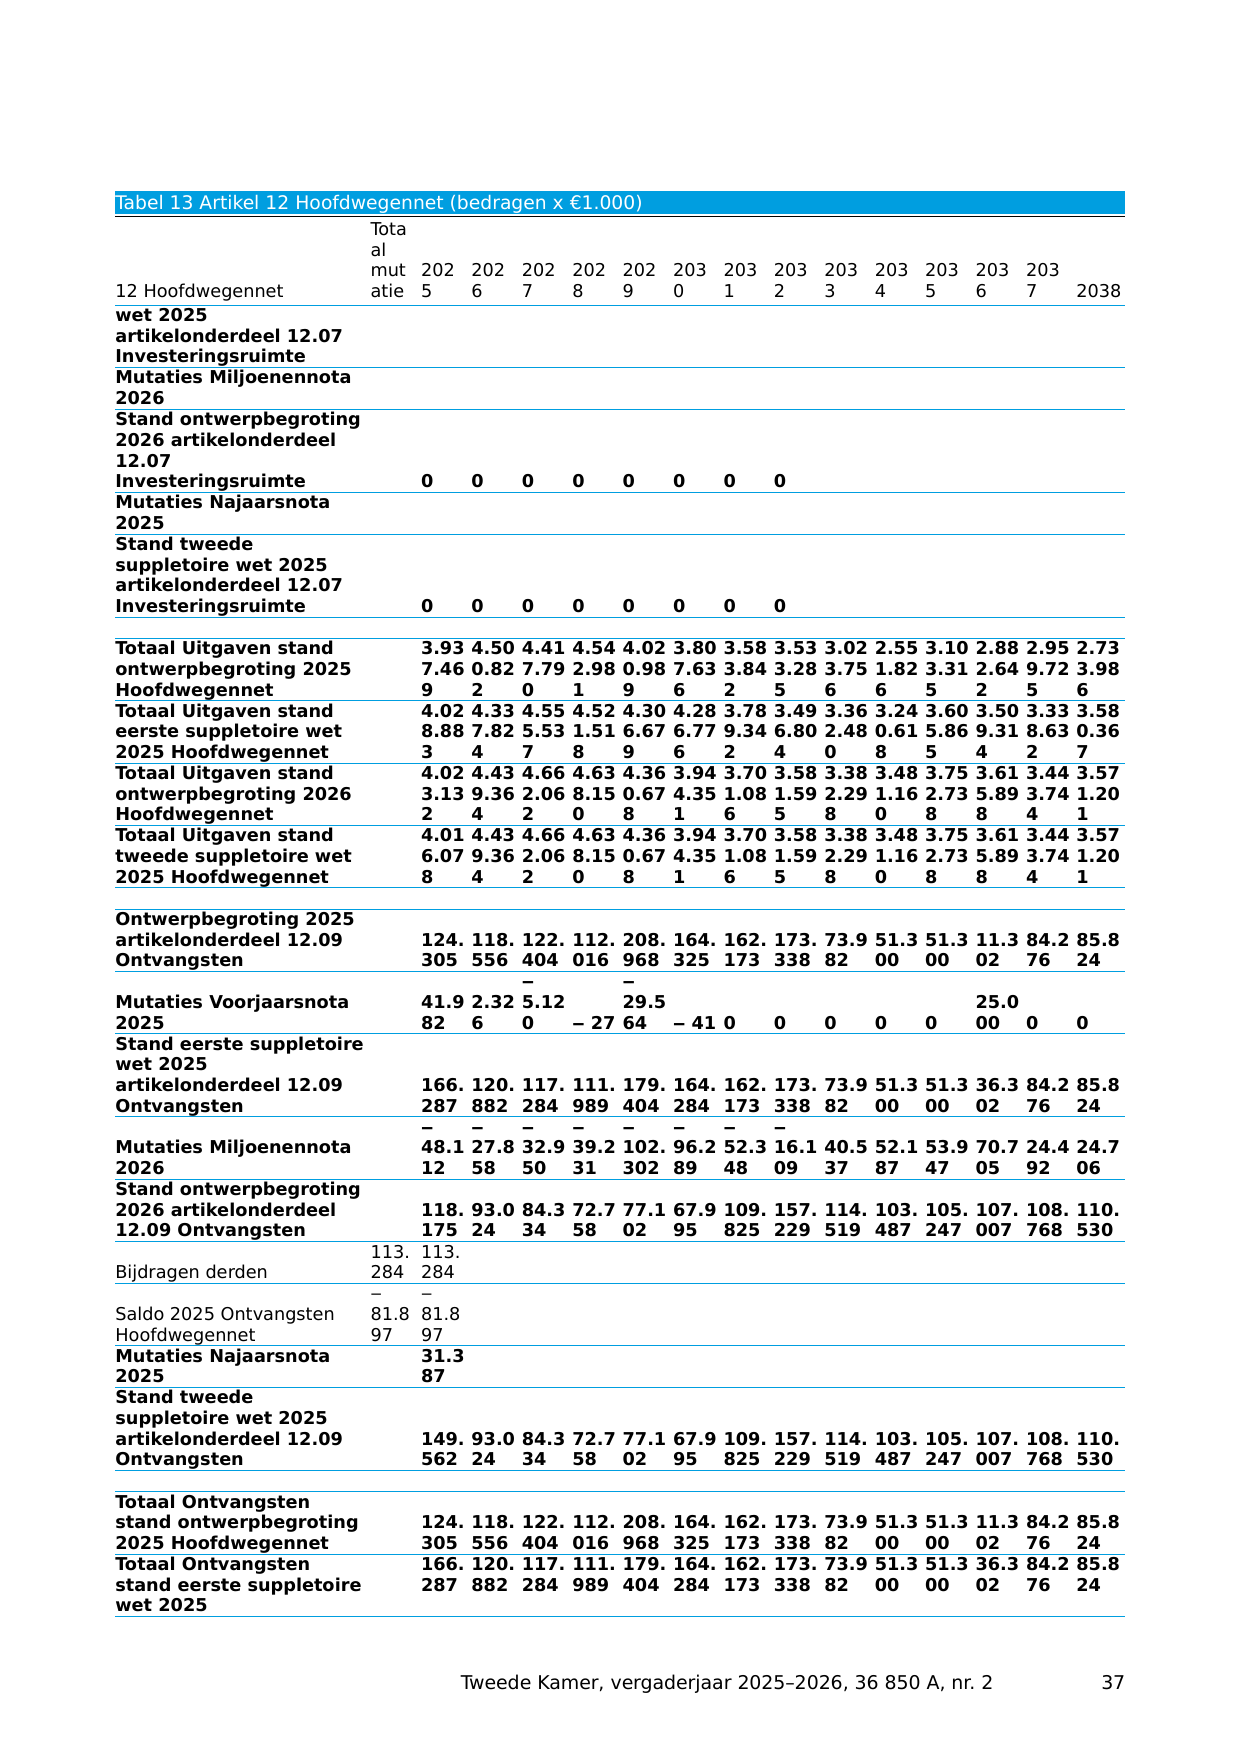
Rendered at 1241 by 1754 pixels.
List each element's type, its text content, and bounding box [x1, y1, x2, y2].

table_cell [368, 618, 418, 638]
table_cell ‒ 96.289 [670, 1117, 720, 1179]
table_cell 4.638.150 [569, 826, 619, 887]
table_cell 4.662.062 [519, 826, 569, 887]
table_cell 0 [720, 972, 771, 1033]
table_cell 3.240.618 [872, 701, 922, 762]
table_cell 113.284 [368, 1242, 418, 1283]
table_cell [368, 1034, 418, 1116]
table_cell [368, 1492, 418, 1553]
table_cell Saldo 2025 Ontvangsten Hoofdwegennet [115, 1284, 367, 1345]
table_cell Mutaties Miljoenennota 2026 [115, 368, 367, 409]
table_cell [569, 368, 619, 409]
table_cell 3.615.898 [973, 826, 1023, 887]
table_cell 0 [569, 410, 619, 492]
table_cell [720, 493, 771, 533]
table_cell 73.982 [821, 1034, 872, 1116]
table_cell 3.701.086 [720, 764, 771, 825]
table_cell 4.555.537 [519, 701, 569, 762]
table_cell 2029 [620, 217, 670, 304]
table_cell [670, 888, 720, 908]
table_cell 2034 [872, 217, 922, 304]
table_cell [670, 1471, 720, 1491]
table_cell [720, 1242, 771, 1283]
table_cell 3.338.632 [1023, 701, 1073, 762]
table_cell [771, 888, 821, 908]
table_cell 162.173 [720, 1034, 771, 1116]
table_cell [872, 888, 922, 908]
table_cell 36.302 [973, 1555, 1023, 1616]
table_cell 3.752.738 [922, 764, 972, 825]
table_cell [468, 1242, 519, 1283]
table_cell Totaal Uitgaven stand eerste suppletoire wet 2025 Hoofdwegennet [115, 701, 367, 762]
table_cell [519, 888, 569, 908]
table_cell [973, 306, 1023, 367]
table_cell 0 [620, 410, 670, 492]
table_cell 84.276 [1023, 1034, 1073, 1116]
table_cell 179.404 [620, 1034, 670, 1116]
table_cell Totaal Ontvangsten stand ontwerpbegroting 2025 Hoofdwegennet [115, 1492, 367, 1553]
table_cell [1073, 306, 1125, 367]
table_cell 84.276 [1023, 1492, 1073, 1553]
table_cell [368, 1388, 418, 1470]
table_cell [922, 618, 972, 638]
table_cell [468, 1471, 519, 1491]
table_cell 3.362.480 [821, 701, 872, 762]
table_cell [922, 1346, 972, 1387]
table_cell [670, 1346, 720, 1387]
table_cell wet 2025 artikelonderdeel 12.07 Investeringsruimte [115, 306, 367, 367]
table_cell 0 [468, 535, 519, 617]
table_cell [115, 618, 367, 638]
table_cell 112.016 [569, 910, 619, 971]
table_cell [468, 306, 519, 367]
table_cell 2028 [569, 217, 619, 304]
table_cell [973, 1346, 1023, 1387]
table_cell 51.300 [922, 1555, 972, 1616]
table_cell 4.439.364 [468, 764, 519, 825]
table_cell Totaal Uitgaven stand ontwerpbegroting 2025 Hoofdwegennet [115, 639, 367, 700]
table_cell Mutaties Najaarsnota 2025 [115, 493, 367, 533]
table_cell [368, 306, 418, 367]
table_cell 67.995 [670, 1180, 720, 1241]
table_cell 0 [569, 535, 619, 617]
table_cell 111.989 [569, 1034, 619, 1116]
table_cell [115, 1471, 367, 1491]
table_cell 3.496.804 [771, 701, 821, 762]
table_cell 0 [720, 410, 771, 492]
table_cell [973, 368, 1023, 409]
table_cell Stand tweede suppletoire wet 2025 artikelonderdeel 12.09 Ontvangsten [115, 1388, 367, 1470]
table_cell [1073, 1346, 1125, 1387]
table_cell [368, 410, 418, 492]
table_cell [1023, 1242, 1073, 1283]
table_cell [368, 1471, 418, 1491]
table_cell 118.556 [468, 1492, 519, 1553]
table_cell [468, 493, 519, 533]
table_cell [821, 306, 872, 367]
table_cell 4.016.078 [418, 826, 468, 887]
table_cell Stand tweede suppletoire wet 2025 artikelonderdeel 12.07 Investeringsruimte [115, 535, 367, 617]
table_cell [670, 618, 720, 638]
table_cell 2.733.986 [1073, 639, 1125, 700]
table_cell [821, 1471, 872, 1491]
table_cell [771, 618, 821, 638]
table_cell 0 [418, 410, 468, 492]
table_cell 122.404 [519, 1492, 569, 1553]
table_cell [368, 764, 418, 825]
table_cell [368, 535, 418, 617]
table_cell 118.556 [468, 910, 519, 971]
table_cell 114.519 [821, 1180, 872, 1241]
table_cell 4.662.062 [519, 764, 569, 825]
table_cell 0 [468, 410, 519, 492]
table_cell 120.882 [468, 1555, 519, 1616]
table_cell [771, 1284, 821, 1345]
table_cell 3.103.315 [922, 639, 972, 700]
table_cell 157.229 [771, 1180, 821, 1241]
table_cell 3.605.865 [922, 701, 972, 762]
table_cell ‒ 81.897 [418, 1284, 468, 1345]
table_cell [973, 1284, 1023, 1345]
table_cell [468, 368, 519, 409]
table_cell 3.481.160 [872, 826, 922, 887]
table_cell [620, 493, 670, 533]
table_cell 85.824 [1073, 1034, 1125, 1116]
table_cell Mutaties Voorjaarsnota 2025 [115, 972, 367, 1033]
table_cell 3.509.314 [973, 701, 1023, 762]
table_cell 77.102 [620, 1180, 670, 1241]
table_cell 4.417.790 [519, 639, 569, 700]
table_cell [771, 1471, 821, 1491]
table_cell ‒ 52.348 [720, 1117, 771, 1179]
table_cell 3.571.201 [1073, 764, 1125, 825]
table_cell [973, 888, 1023, 908]
table_cell [368, 639, 418, 700]
table_cell 110.530 [1073, 1180, 1125, 1241]
table_cell 72.758 [569, 1180, 619, 1241]
table_cell [418, 618, 468, 638]
table_cell 36.302 [973, 1034, 1023, 1116]
table_cell [1073, 493, 1125, 533]
table_cell 2027 [519, 217, 569, 304]
table_cell [872, 535, 922, 617]
table_cell 3.944.351 [670, 764, 720, 825]
table_cell 166.287 [418, 1555, 468, 1616]
table_cell 2032 [771, 217, 821, 304]
table_cell [368, 826, 418, 887]
table_cell [569, 1471, 619, 1491]
table_cell 3.023.756 [821, 639, 872, 700]
table_cell 120.882 [468, 1034, 519, 1116]
table_cell 111.989 [569, 1555, 619, 1616]
table_cell 93.024 [468, 1388, 519, 1470]
table_cell 103.487 [872, 1180, 922, 1241]
table_cell 2.882.642 [973, 639, 1023, 700]
table_cell 85.824 [1073, 910, 1125, 971]
table_cell [519, 1471, 569, 1491]
table_cell [519, 368, 569, 409]
table_cell 0 [1073, 972, 1125, 1033]
table_cell [115, 888, 367, 908]
table_cell Mutaties Miljoenennota 2026 [115, 1117, 367, 1179]
table_cell ‒ 29.564 [620, 972, 670, 1033]
table_cell 162.173 [720, 910, 771, 971]
table_cell 3.807.636 [670, 639, 720, 700]
table_cell 3.382.298 [821, 764, 872, 825]
table_cell 124.305 [418, 910, 468, 971]
table_cell [1073, 1471, 1125, 1491]
table_cell 0 [771, 972, 821, 1033]
table_cell [973, 410, 1023, 492]
table_cell 24.492 [1023, 1117, 1073, 1179]
table_cell 164.325 [670, 1492, 720, 1553]
table_cell 51.300 [872, 1555, 922, 1616]
table_cell 2037 [1023, 217, 1073, 304]
table_cell 179.404 [620, 1555, 670, 1616]
table_cell [872, 410, 922, 492]
table_cell [368, 1346, 418, 1387]
table_cell 51.300 [872, 1492, 922, 1553]
table_cell [922, 410, 972, 492]
table_cell ‒ 81.897 [368, 1284, 418, 1345]
table_cell ‒ 16.109 [771, 1117, 821, 1179]
table_cell 0 [418, 535, 468, 617]
table_cell [922, 368, 972, 409]
table_cell [922, 1284, 972, 1345]
table_cell 73.982 [821, 910, 872, 971]
table_cell 166.287 [418, 1034, 468, 1116]
table_cell Totaal Ontvangsten stand eerste suppletoire wet 2025 [115, 1555, 367, 1616]
table_cell 117.284 [519, 1034, 569, 1116]
table_cell 173.338 [771, 1034, 821, 1116]
table_cell 51.300 [922, 1492, 972, 1553]
table_cell 4.020.989 [620, 639, 670, 700]
table_cell [418, 306, 468, 367]
table_cell 31.387 [418, 1346, 468, 1387]
table_cell [620, 888, 670, 908]
table_cell [519, 1284, 569, 1345]
table_cell 4.439.364 [468, 826, 519, 887]
table_cell [821, 1284, 872, 1345]
table_cell 3.580.367 [1073, 701, 1125, 762]
table_cell 4.286.776 [670, 701, 720, 762]
table_cell 164.284 [670, 1034, 720, 1116]
table_cell [922, 888, 972, 908]
table_cell 0 [922, 972, 972, 1033]
table_cell 84.276 [1023, 1555, 1073, 1616]
table_cell 173.338 [771, 910, 821, 971]
table_cell 2038 [1073, 217, 1125, 304]
table_cell [1023, 410, 1073, 492]
table_cell 3.583.842 [720, 639, 771, 700]
table_cell 0 [519, 535, 569, 617]
table_cell 4.028.883 [418, 701, 468, 762]
table_cell [973, 1242, 1023, 1283]
table_cell [821, 1346, 872, 1387]
table_cell 85.824 [1073, 1492, 1125, 1553]
table_cell 0 [771, 410, 821, 492]
table_cell [368, 888, 418, 908]
table_cell 2.326 [468, 972, 519, 1033]
table_cell [821, 1242, 872, 1283]
table_cell ‒ 32.950 [519, 1117, 569, 1179]
table_cell [973, 493, 1023, 533]
table_cell 107.007 [973, 1180, 1023, 1241]
table_cell [368, 1180, 418, 1241]
table_cell [620, 618, 670, 638]
table_cell ‒ 39.231 [569, 1117, 619, 1179]
table_cell 3.443.744 [1023, 764, 1073, 825]
table_cell Totaal Uitgaven stand ontwerpbegroting 2026 Hoofdwegennet [115, 764, 367, 825]
table_cell 4.360.678 [620, 764, 670, 825]
table_cell [368, 368, 418, 409]
table_cell [468, 1284, 519, 1345]
table_cell 51.300 [922, 910, 972, 971]
table_cell [1023, 493, 1073, 533]
table_cell [670, 493, 720, 533]
table_cell 112.016 [569, 1492, 619, 1553]
table_cell [922, 493, 972, 533]
table_cell [973, 535, 1023, 617]
table_cell 3.944.351 [670, 826, 720, 887]
table_cell [519, 306, 569, 367]
table_cell [922, 1471, 972, 1491]
table_cell [368, 701, 418, 762]
table_cell [821, 493, 872, 533]
table_cell Stand eerste suppletoire wet 2025 artikelonderdeel 12.09 Ontvangsten [115, 1034, 367, 1116]
table_cell [1073, 1284, 1125, 1345]
table_cell 3.443.744 [1023, 826, 1073, 887]
table_cell [872, 618, 922, 638]
table_cell 105.247 [922, 1180, 972, 1241]
table_cell [1023, 535, 1073, 617]
table_cell 0 [771, 535, 821, 617]
table_cell 40.537 [821, 1117, 872, 1179]
table_cell 73.982 [821, 1492, 872, 1553]
table_cell 108.768 [1023, 1388, 1073, 1470]
table_cell [922, 306, 972, 367]
table_cell [720, 618, 771, 638]
table_cell 0 [620, 535, 670, 617]
table_cell 4.306.679 [620, 701, 670, 762]
table_cell 113.284 [418, 1242, 468, 1283]
table_cell [620, 306, 670, 367]
table_cell [670, 306, 720, 367]
table_cell [670, 368, 720, 409]
table_cell 103.487 [872, 1388, 922, 1470]
table_cell [872, 306, 922, 367]
table_cell 117.284 [519, 1555, 569, 1616]
table_cell [872, 493, 922, 533]
table_cell ‒ 48.112 [418, 1117, 468, 1179]
table_cell 109.825 [720, 1388, 771, 1470]
table_cell [620, 1346, 670, 1387]
table_cell 149.562 [418, 1388, 468, 1470]
table_cell 4.337.824 [468, 701, 519, 762]
table_cell [368, 972, 418, 1033]
table_cell 2035 [922, 217, 972, 304]
table_cell [368, 1117, 418, 1179]
table_cell 157.229 [771, 1388, 821, 1470]
table_cell [468, 888, 519, 908]
table_cell 73.982 [821, 1555, 872, 1616]
table_cell Stand ontwerpbegroting 2026 artikelonderdeel 12.09 Ontvangsten [115, 1180, 367, 1241]
table_cell [1073, 368, 1125, 409]
table_cell [1073, 888, 1125, 908]
table_cell 2036 [973, 217, 1023, 304]
table_cell [620, 368, 670, 409]
table_cell 108.768 [1023, 1180, 1073, 1241]
table_cell [771, 493, 821, 533]
table_cell 3.581.595 [771, 826, 821, 887]
table_cell ‒ 5.120 [519, 972, 569, 1033]
table_cell 4.638.150 [569, 764, 619, 825]
table_cell [821, 410, 872, 492]
table_cell 84.334 [519, 1388, 569, 1470]
table_cell 25.000 [973, 972, 1023, 1033]
table_cell [468, 618, 519, 638]
table_cell [821, 368, 872, 409]
table_cell 0 [670, 535, 720, 617]
table_cell [1023, 1346, 1073, 1387]
table_cell [620, 1284, 670, 1345]
table_cell [771, 1346, 821, 1387]
table_cell 3.937.469 [418, 639, 468, 700]
table_cell [620, 1471, 670, 1491]
table_cell ‒ 102.302 [620, 1117, 670, 1179]
table_cell 162.173 [720, 1492, 771, 1553]
table_cell 105.247 [922, 1388, 972, 1470]
table_cell [569, 888, 619, 908]
table_cell [720, 306, 771, 367]
table_cell 70.705 [973, 1117, 1023, 1179]
table_cell [569, 493, 619, 533]
table_cell [670, 1284, 720, 1345]
table_cell 41.982 [418, 972, 468, 1033]
table_cell [519, 1346, 569, 1387]
table_cell [1023, 618, 1073, 638]
table_cell 2025 [418, 217, 468, 304]
table_cell 4.500.822 [468, 639, 519, 700]
table_cell 84.334 [519, 1180, 569, 1241]
table_cell 3.789.342 [720, 701, 771, 762]
table_cell 52.187 [872, 1117, 922, 1179]
table_cell 110.530 [1073, 1388, 1125, 1470]
table_cell [569, 1242, 619, 1283]
table_cell [418, 493, 468, 533]
table_cell 3.615.898 [973, 764, 1023, 825]
table_cell 11.302 [973, 1492, 1023, 1553]
table_cell 124.305 [418, 1492, 468, 1553]
table_cell [720, 1346, 771, 1387]
table_cell Totaal Uitgaven stand tweede suppletoire wet 2025 Hoofdwegennet [115, 826, 367, 887]
table_cell 67.995 [670, 1388, 720, 1470]
table_cell 2026 [468, 217, 519, 304]
table_cell 2033 [821, 217, 872, 304]
table_cell [973, 1471, 1023, 1491]
table_cell [973, 618, 1023, 638]
table_cell [720, 368, 771, 409]
table_cell 2.551.826 [872, 639, 922, 700]
table_cell [821, 535, 872, 617]
table_cell [720, 888, 771, 908]
table_cell ‒ 41 [670, 972, 720, 1033]
table_cell [1073, 410, 1125, 492]
table_cell [1023, 368, 1073, 409]
table_cell 72.758 [569, 1388, 619, 1470]
table_cell [569, 1284, 619, 1345]
table_cell 2031 [720, 217, 771, 304]
table_cell [821, 618, 872, 638]
table_cell 208.968 [620, 910, 670, 971]
table_cell 51.300 [922, 1034, 972, 1116]
table_cell 3.752.738 [922, 826, 972, 887]
table_cell [872, 1346, 922, 1387]
table_cell 4.542.981 [569, 639, 619, 700]
table_cell [1023, 888, 1073, 908]
table_cell 3.481.160 [872, 764, 922, 825]
table_cell [771, 1242, 821, 1283]
table_cell [771, 368, 821, 409]
table_cell [1073, 535, 1125, 617]
table_cell [771, 306, 821, 367]
table_cell 122.404 [519, 910, 569, 971]
table_cell 0 [670, 410, 720, 492]
table_cell Ontwerpbegroting 2025 artikelonderdeel 12.09 Ontvangsten [115, 910, 367, 971]
table_cell [368, 493, 418, 533]
table_cell 2030 [670, 217, 720, 304]
table_cell [569, 306, 619, 367]
table_cell 114.519 [821, 1388, 872, 1470]
table_cell 0 [519, 410, 569, 492]
table_cell 4.521.518 [569, 701, 619, 762]
table_cell 109.825 [720, 1180, 771, 1241]
table_cell 93.024 [468, 1180, 519, 1241]
table_cell 51.300 [872, 910, 922, 971]
table_cell 3.581.595 [771, 764, 821, 825]
table_cell 208.968 [620, 1492, 670, 1553]
table_cell 2.959.725 [1023, 639, 1073, 700]
table_cell [720, 1284, 771, 1345]
table_cell ‒ 27.858 [468, 1117, 519, 1179]
table_cell Totaal mutatie [368, 217, 418, 304]
table_cell [620, 1242, 670, 1283]
table_cell [922, 1242, 972, 1283]
table_cell 118.175 [418, 1180, 468, 1241]
table_cell [519, 493, 569, 533]
table_cell [418, 888, 468, 908]
table_cell 4.360.678 [620, 826, 670, 887]
table_cell 53.947 [922, 1117, 972, 1179]
table_cell [922, 535, 972, 617]
table_cell 85.824 [1073, 1555, 1125, 1616]
table_cell 77.102 [620, 1388, 670, 1470]
table_cell 24.706 [1073, 1117, 1125, 1179]
table_cell [1073, 618, 1125, 638]
table_cell 84.276 [1023, 910, 1073, 971]
table_cell [368, 910, 418, 971]
table_cell 0 [1023, 972, 1073, 1033]
table_cell 162.173 [720, 1555, 771, 1616]
table_cell 3.382.298 [821, 826, 872, 887]
table_cell 51.300 [872, 1034, 922, 1116]
table_cell 3.533.285 [771, 639, 821, 700]
table_cell 164.284 [670, 1555, 720, 1616]
table_cell [670, 1242, 720, 1283]
table_cell 0 [872, 972, 922, 1033]
table_cell 3.571.201 [1073, 826, 1125, 887]
table_cell [720, 1471, 771, 1491]
table_cell 164.325 [670, 910, 720, 971]
table_cell [1023, 306, 1073, 367]
table_cell [872, 1471, 922, 1491]
table_cell 0 [821, 972, 872, 1033]
table_cell 12 Hoofdwegennet [115, 217, 367, 304]
table_cell 0 [720, 535, 771, 617]
table_cell [569, 1346, 619, 1387]
table_cell [872, 1242, 922, 1283]
table_cell Stand ontwerpbegroting 2026 artikelonderdeel 12.07 Investeringsruimte [115, 410, 367, 492]
table_cell [872, 1284, 922, 1345]
table_cell [519, 618, 569, 638]
table_cell Mutaties Najaarsnota 2025 [115, 1346, 367, 1387]
table_cell [569, 618, 619, 638]
table_cell [821, 888, 872, 908]
table_cell [1023, 1471, 1073, 1491]
table_cell [468, 1346, 519, 1387]
table_cell 173.338 [771, 1555, 821, 1616]
table_cell 107.007 [973, 1388, 1023, 1470]
table_cell Bijdragen derden [115, 1242, 367, 1283]
table_cell [368, 1555, 418, 1616]
table_cell 11.302 [973, 910, 1023, 971]
table_cell 3.701.086 [720, 826, 771, 887]
table_cell [1073, 1242, 1125, 1283]
table_cell [519, 1242, 569, 1283]
table_cell [872, 368, 922, 409]
table_cell [418, 1471, 468, 1491]
table_cell [1023, 1284, 1073, 1345]
table_cell ‒ 27 [569, 972, 619, 1033]
table_cell 4.023.132 [418, 764, 468, 825]
table_cell 173.338 [771, 1492, 821, 1553]
table_cell [418, 368, 468, 409]
